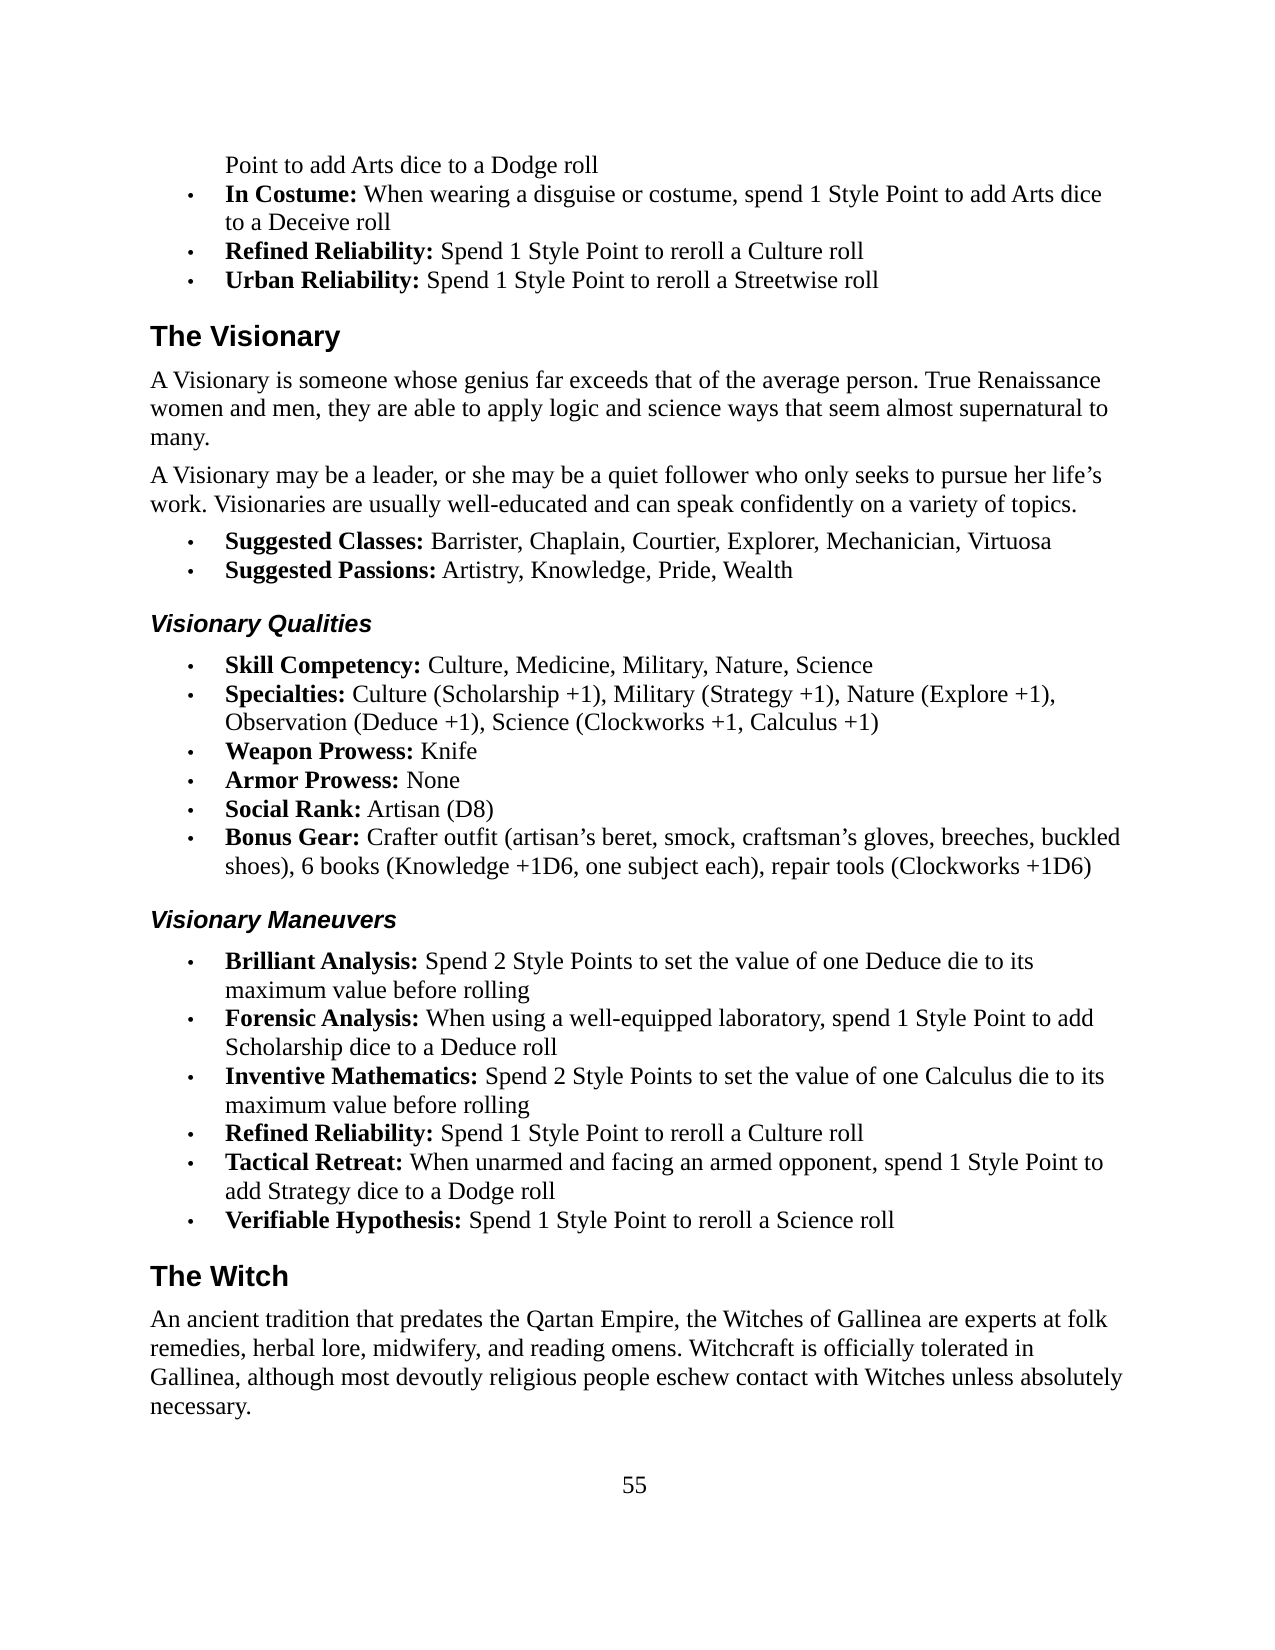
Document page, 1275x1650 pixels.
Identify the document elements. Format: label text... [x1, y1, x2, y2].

subtitle Visionary Qualities [150, 609, 1125, 637]
list Inventive Mathematics: Spend 2 Style Points to set the value of one Calculus die to its maximum value before rolling [187, 1061, 1125, 1118]
list Point to add Arts dice to a Dodge roll [187, 150, 1125, 179]
list In Costume: When wearing a disguise or costume, spend 1 Style Point to add Arts dice to a Deceive roll [187, 179, 1125, 236]
text A Visionary may be a leader, or she may be a quiet follower who only seeks to pursue her life’s work. Visionaries are usually well-educated and can speak confidently on a variety of topics. [150, 460, 1125, 517]
list Social Rank: Artisan (D8) [187, 794, 1125, 822]
list Forensic Analysis: When using a well-equipped laboratory, spend 1 Style Point to add Scholarship dice to a Deduce roll [187, 1003, 1125, 1061]
list Skill Competency: Culture, Medicine, Military, Nature, Science [187, 650, 1125, 679]
list Weapon Prowess: Knife [187, 736, 1125, 765]
list Specialties: Culture (Scholarship +1), Military (Strategy +1), Nature (Explore +1), Observation (Deduce +1), Science (Clockworks +1, Calculus +1) [187, 679, 1125, 736]
list Refined Reliability: Spend 1 Style Point to reroll a Culture roll [187, 1118, 1125, 1147]
subtitle Visionary Maneuvers [150, 905, 1125, 933]
list Brilliant Analysis: Spend 2 Style Points to set the value of one Deduce die to its maximum value before rolling [187, 946, 1125, 1003]
list Urban Reliability: Spend 1 Style Point to reroll a Streetwise roll [187, 265, 1125, 294]
list Suggested Passions: Artistry, Knowledge, Pride, Wealth [187, 555, 1125, 584]
text An ancient tradition that predates the Qartan Empire, the Witches of Gallinea are experts at folk remedies, herbal lore, midwifery, and reading omens. Witchcraft is officially tolerated in Gallinea, although most devoutly religious people eschew contact with Witches unless absolutely necessary. [150, 1304, 1125, 1419]
list Bonus Gear: Crafter outfit (artisan’s beret, smock, craftsman’s gloves, breeches, buckled shoes), 6 books (Knowledge +1D6, one subject each), repair tools (Clockworks +1D6) [187, 822, 1125, 880]
subtitle The Visionary [150, 319, 1125, 352]
list Armor Prowess: None [187, 765, 1125, 794]
text A Visionary is someone whose genius far exceeds that of the average person. True Renaissance women and men, they are able to apply logic and science ways that seem almost supernatural to many. [150, 365, 1125, 451]
list Suggested Classes: Barrister, Chaplain, Courtier, Explorer, Mechanician, Virtuosa [187, 526, 1125, 555]
list Refined Reliability: Spend 1 Style Point to reroll a Culture roll [187, 236, 1125, 265]
list Verifiable Hypothesis: Spend 1 Style Point to reroll a Science roll [187, 1205, 1125, 1233]
subtitle The Witch [150, 1258, 1125, 1292]
list Tactical Retreat: When unarmed and facing an armed opponent, spend 1 Style Point to add Strategy dice to a Dodge roll [187, 1147, 1125, 1205]
